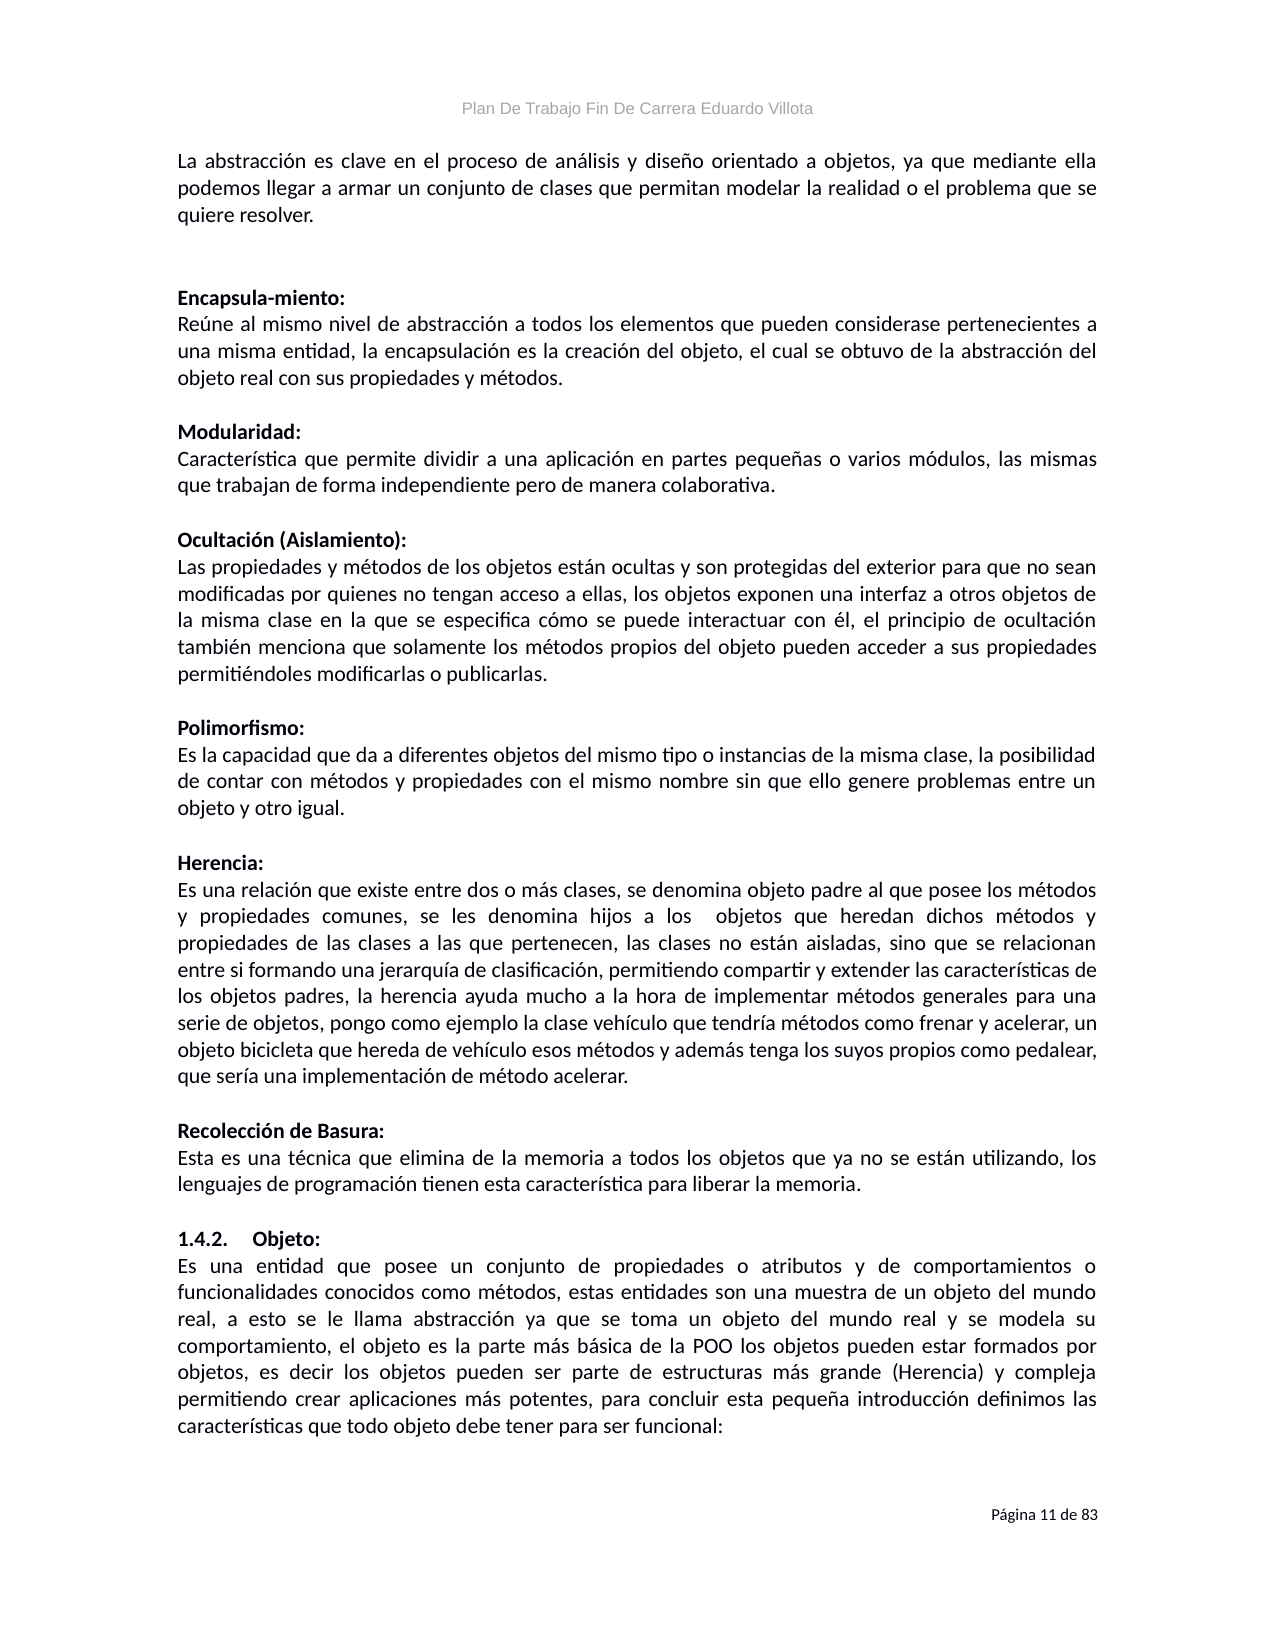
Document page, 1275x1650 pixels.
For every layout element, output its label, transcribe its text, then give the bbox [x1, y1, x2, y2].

text Herencia: [177, 849, 1098, 876]
text Polimorfismo: [177, 714, 1098, 741]
text Es una relación que existe entre dos o más clases, se denomina objeto padre al que posee los métodos y propiedades comunes, se les denomina hijos a los objetos que heredan dichos métodos y propiedades de las clases a las que pertenecen, las clases no están aisladas, sino que se relacionan entre si formando una jerarquía de clasificación, permitiendo compartir y extender las características de los objetos padres, la herencia ayuda mucho a la hora de implementar métodos generales para una serie de objetos, pongo como ejemplo la clase vehículo que tendría métodos como frenar y acelerar, un objeto bicicleta que hereda de vehículo esos métodos y además tenga los suyos propios como pedalear, que sería una implementación de método acelerar. [177, 876, 1098, 1089]
text Es una entidad que posee un conjunto de propiedades o atributos y de comportamientos o funcionalidades conocidos como métodos, estas entidades son una muestra de un objeto del mundo real, a esto se le llama abstracción ya que se toma un objeto del mundo real y se modela su comportamiento, el objeto es la parte más básica de la POO los objetos pueden estar formados por objetos, es decir los objetos pueden ser parte de estructuras más grande (Herencia) y compleja permitiendo crear aplicaciones más potentes, para concluir esta pequeña introducción definimos las características que todo objeto debe tener para ser funcional: [177, 1252, 1098, 1438]
text Reúne al mismo nivel de abstracción a todos los elementos que pueden considerase pertenecientes a una misma entidad, la encapsulación es la creación del objeto, el cual se obtuvo de la abstracción del objeto real con sus propiedades y métodos. [177, 310, 1098, 390]
text Encapsula-miento: [177, 284, 1098, 310]
text Modularidad: [177, 418, 1098, 445]
text Las propiedades y métodos de los objetos están ocultas y son protegidas del exterior para que no sean modificadas por quienes no tengan acceso a ellas, los objetos exponen una interfaz a otros objetos de la misma clase en la que se especifica cómo se puede interactuar con él, el principio de ocultación también menciona que solamente los métodos propios del objeto pueden acceder a sus propiedades permitiéndoles modificarlas o publicarlas. [177, 553, 1098, 686]
text Recolección de Basura: [177, 1117, 1098, 1144]
text Esta es una técnica que elimina de la memoria a todos los objetos que ya no se están utilizando, los lenguajes de programación tienen esta característica para liberar la memoria. [177, 1144, 1098, 1197]
text Característica que permite dividir a una aplicación en partes pequeñas o varios módulos, las mismas que trabajan de forma independiente pero de manera colaborativa. [177, 445, 1098, 498]
text 1.4.2. Objeto: [177, 1225, 1098, 1252]
text La abstracción es clave en el proceso de análisis y diseño orientado a objetos, ya que mediante ella podemos llegar a armar un conjunto de clases que permitan modelar la realidad o el problema que se quiere resolver. [177, 148, 1098, 228]
text Ocultación (Aislamiento): [177, 526, 1098, 553]
text Es la capacidad que da a diferentes objetos del mismo tipo o instancias de la misma clase, la posibilidad de contar con métodos y propiedades con el mismo nombre sin que ello genere problemas entre un objeto y otro igual. [177, 741, 1098, 821]
